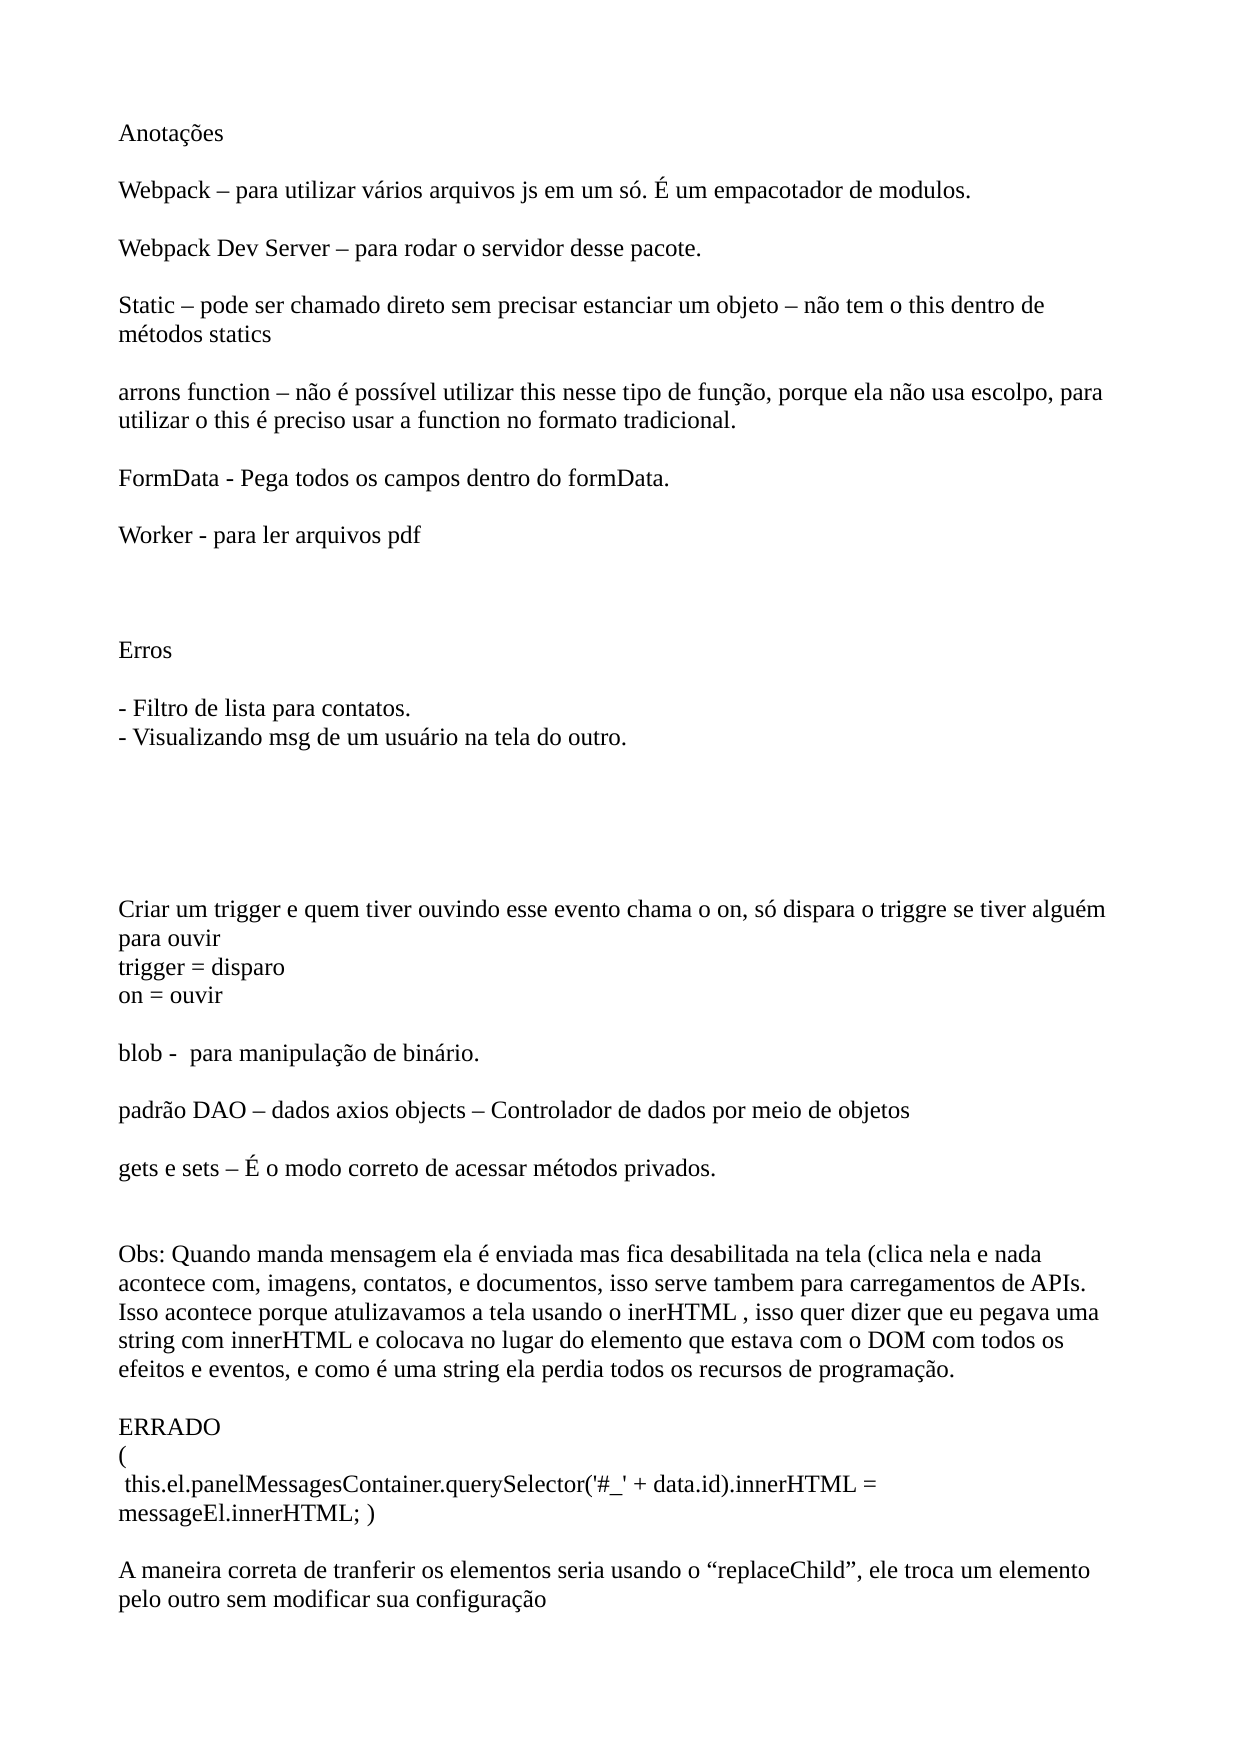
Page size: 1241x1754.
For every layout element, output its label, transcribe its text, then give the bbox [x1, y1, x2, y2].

text Worker - para ler arquivos pdf [118, 521, 1122, 549]
text A maneira correta de tranferir os elementos seria usando o “replaceChild”, ele troca um elemento pelo outro sem modificar sua configuração [118, 1556, 1122, 1613]
text Anotações [118, 118, 1122, 147]
text Static – pode ser chamado direto sem precisar estanciar um objeto – não tem o this dentro de métodos statics [118, 291, 1122, 348]
text FormData - Pega todos os campos dentro do formData. [118, 463, 1122, 492]
text Erros [118, 636, 1122, 664]
text Webpack Dev Server – para rodar o servidor desse pacote. [118, 233, 1122, 262]
text arrons function – não é possível utilizar this nesse tipo de função, porque ela não usa escolpo, para utilizar o this é preciso usar a function no formato tradicional. [118, 377, 1122, 434]
text - Visualizando msg de um usuário na tela do outro. [118, 722, 1122, 751]
text Obs: Quando manda mensagem ela é enviada mas fica desabilitada na tela (clica nela e nada acontece com, imagens, contatos, e documentos, isso serve tambem para carregamentos de APIs. Isso acontece porque atulizavamos a tela usando o inerHTML , isso quer dizer que eu pegava uma string com innerHTML e colocava no lugar do elemento que estava com o DOM com todos os efeitos e eventos, e como é uma string ela perdia todos os recursos de programação. [118, 1239, 1122, 1383]
text gets e sets – É o modo correto de acessar métodos privados. [118, 1153, 1122, 1182]
text this.el.panelMessagesContainer.querySelector('#_' + data.id).innerHTML = messageEl.innerHTML; ) [118, 1469, 1122, 1527]
text - Filtro de lista para contatos. [118, 693, 1122, 722]
text padrão DAO – dados axios objects – Controlador de dados por meio de objetos [118, 1096, 1122, 1124]
text Webpack – para utilizar vários arquivos js em um só. É um empacotador de modulos. [118, 176, 1122, 204]
text blob - para manipulação de binário. [118, 1038, 1122, 1067]
text Criar um trigger e quem tiver ouvindo esse evento chama o on, só dispara o triggre se tiver alguém para ouvir [118, 894, 1122, 952]
text trigger = disparo [118, 952, 1122, 981]
text on = ouvir [118, 981, 1122, 1009]
text ERRADO [118, 1412, 1122, 1441]
text ( [118, 1441, 1122, 1469]
